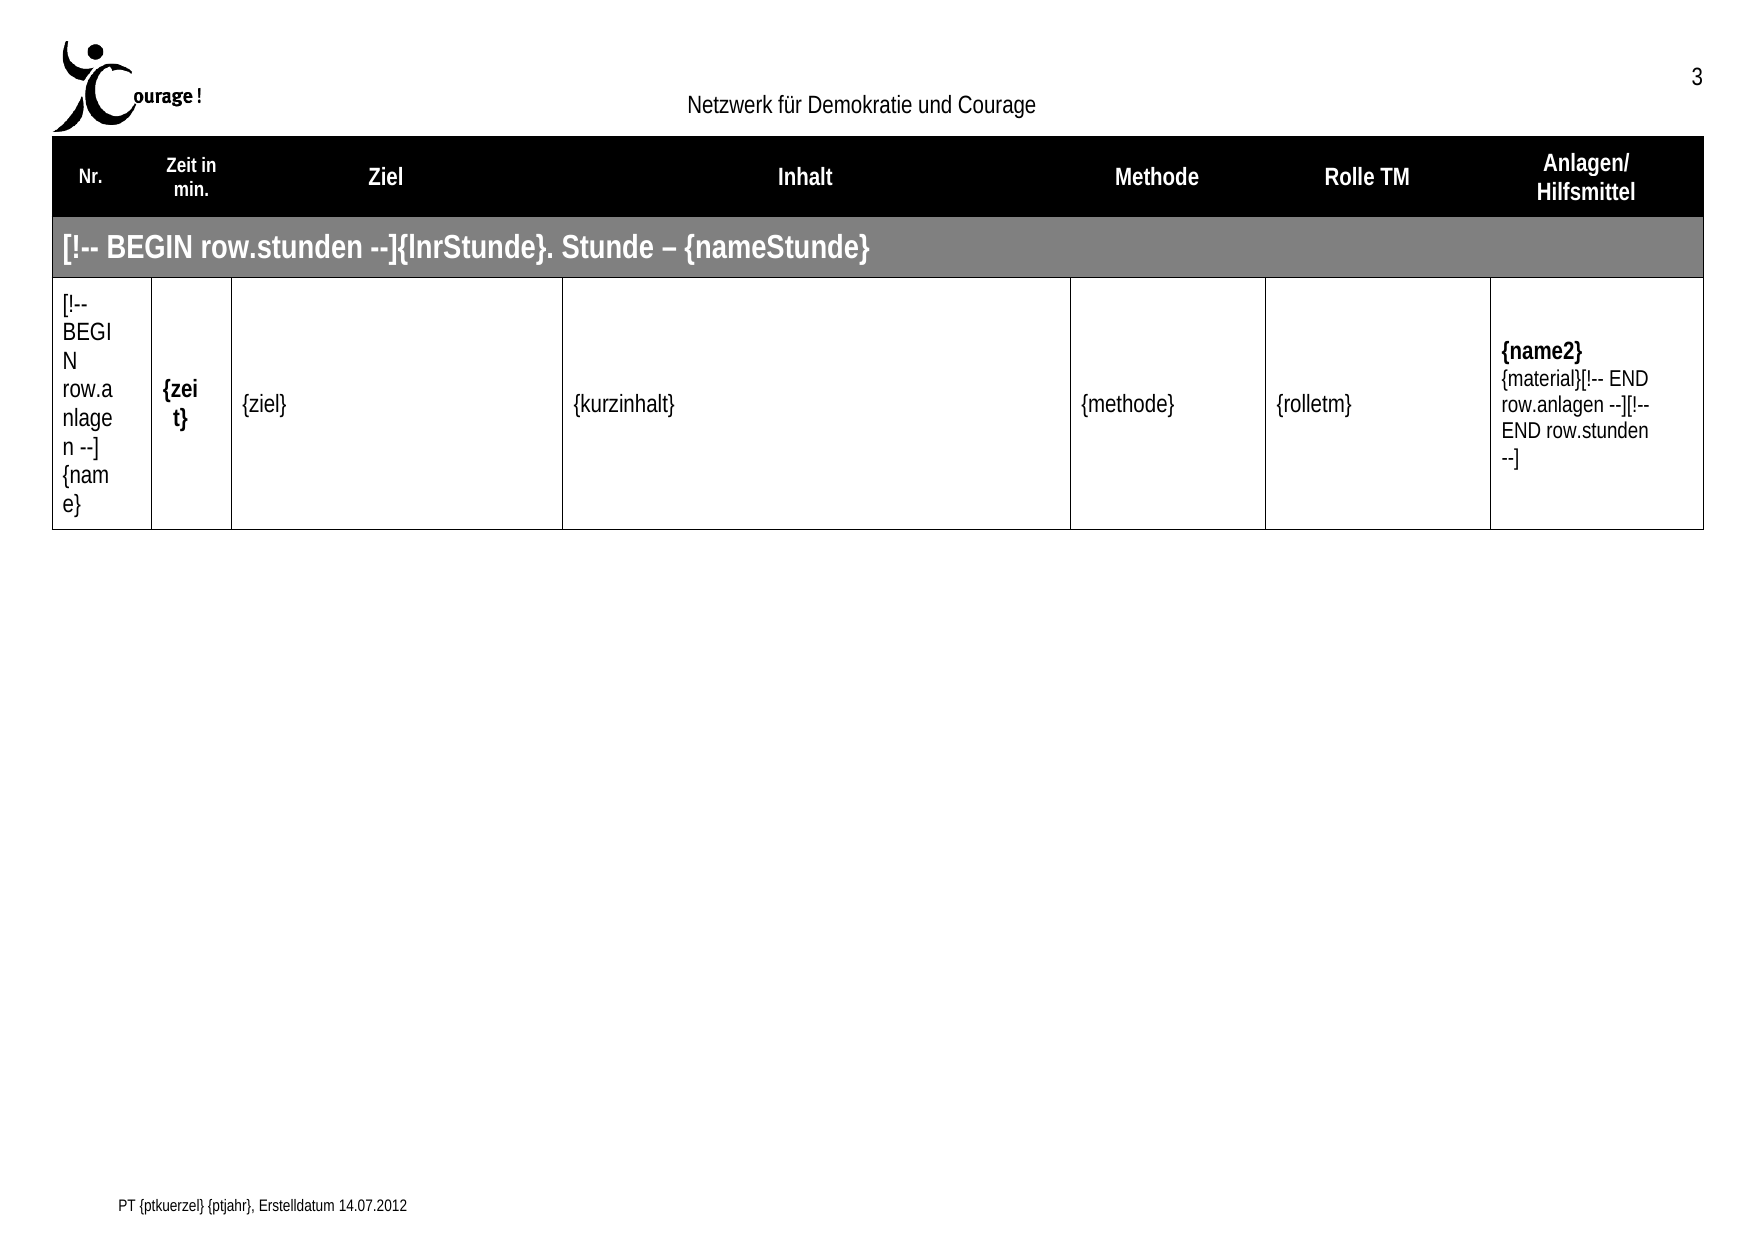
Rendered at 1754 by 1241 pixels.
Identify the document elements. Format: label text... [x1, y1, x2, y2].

table_cell [!-- BEGIN row.anlagen --]{name} [53, 278, 151, 529]
table_header Ziel [232, 137, 562, 216]
table_cell {zeit} [152, 278, 231, 529]
table_header Inhalt [563, 137, 1070, 216]
table_cell {rolletm} [1266, 278, 1490, 529]
table_header Rolle TM [1266, 137, 1490, 216]
table_cell {methode} [1071, 278, 1265, 529]
table_cell {kurzinhalt} [563, 278, 1070, 529]
table_cell [!-- BEGIN row.stunden --]{lnrStunde}. Stunde – {nameStunde} [53, 217, 1703, 277]
table_cell {ziel} [232, 278, 562, 529]
table_cell {name2} {material}[!-- END row.anlagen --][!-- END row.stunden --] [1491, 278, 1703, 529]
table_header Methode [1071, 137, 1265, 216]
table_header Zeit in min. [152, 137, 231, 216]
table_header Nr. [53, 137, 151, 216]
table_header Anlagen/ Hilfsmittel [1491, 137, 1703, 216]
picture [52, 41, 201, 132]
